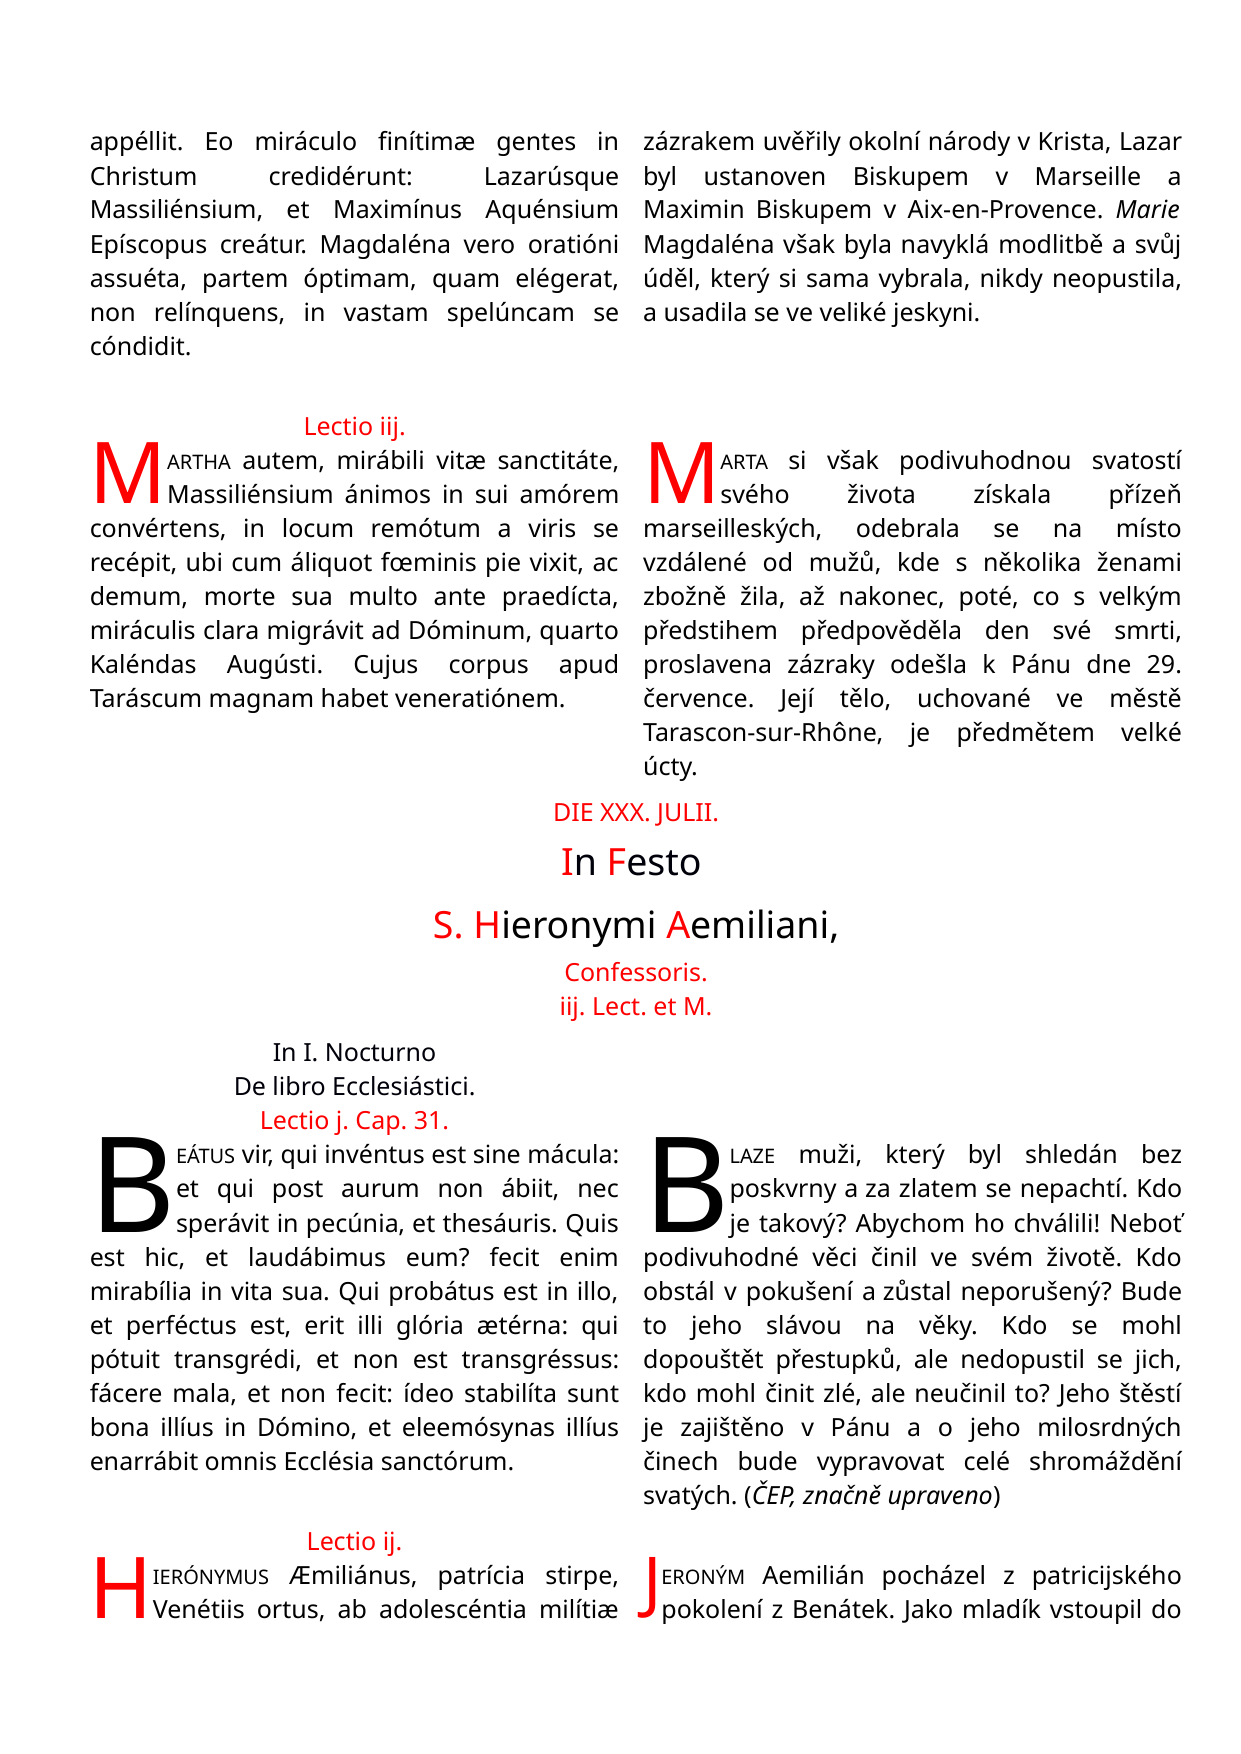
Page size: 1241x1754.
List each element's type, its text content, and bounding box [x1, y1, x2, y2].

table_cell Lectio ij. Hierónymus Æmiliánus, patrícia stirpe, Venétiis ortus, ab adolescéntia milítiæ [78, 1518, 631, 1632]
table_cell appéllit. Eo miráculo finítimæ gentes in Christum credidérunt: Lazarúsque Massiliénsium, et Maximínus Aquénsium Epíscopus creátur. Magdaléna vero oratióni assuéta, partem óptimam, quam elégerat, non relínquens, in vastam spelúncam se cóndidit. [78, 118, 631, 402]
table_cell zázrakem uvěřily okolní národy v Krista, Lazar byl ustanoven Biskupem v Marseille a Maximin Biskupem v Aix-en-Provence. Marie Magdaléna však byla navyklá modlitbě a svůj úděl, který si sama vybrala, nikdy neopustila, a usadila se ve veliké jeskyni. [631, 118, 1194, 402]
table_cell Blaze muži, který byl shledán bez poskvrny a za zlatem se nepachtí. Kdo je takový? Abychom ho chválili! Neboť podivuhodné věci činil ve svém životě. Kdo obstál v pokušení a zůstal neporušený? Bude to jeho slávou na věky. Kdo se mohl dopouštět přestupků, ale nedopustil se jich, kdo mohl činit zlé, ale neučinil to? Jeho štěstí je zajištěno v Pánu a o jeho milosrdných činech bude vypravovat celé shromáždění svatých. (ČEP, značně upraveno) [631, 1029, 1194, 1518]
table_cell Jeroným Aemilián pocházel z patricijského pokolení z Benátek. Jako mladík vstoupil do [631, 1518, 1194, 1632]
table_cell Lectio iij. Martha autem, mirábili vitæ sanctitáte, Massiliénsium ánimos in sui amórem convértens, in locum remótum a viris se recépit, ubi cum áliquot fœminis pie vixit, ac demum, morte sua multo ante praedícta, miráculis clara migrávit ad Dóminum, quarto Kaléndas Augústi. Cujus corpus apud Taráscum magnam habet veneratiónem. [78, 403, 631, 789]
table_cell DIE XXX. JULII. In Festo S. Hieronymi Aemiliani, Confessoris. iij. Lect. et M. [78, 789, 1194, 1029]
table_cell In I. Nocturno De libro Ecclesiástici. Lectio j. Cap. 31. Beátus vir, qui invéntus est sine mácula: et qui post aurum non ábiit, nec sperávit in pecúnia‚ et thesáuris. Quis est hic, et laudábimus eum? fecit enim mirabília in vita sua. Qui probátus est in illo, et perféctus est, erit illi glória ætérna: qui pótuit transgrédi, et non est transgréssus: fácere mala, et non fecit: ídeo stabilíta sunt bona illíus in Dómino, et eleemósynas illíus enarrábit omnis Ecclésia sanctórum. [78, 1029, 631, 1518]
table_cell Marta si však podivuhodnou svatostí svého života získala přízeň marseilleských, odebrala se na místo vzdálené od mužů, kde s několika ženami zbožně žila, až nakonec, poté, co s velkým předstihem předpověděla den své smrti, proslavena zázraky odešla k Pánu dne 29. července. Její tělo, uchované ve městě Tarascon-sur-Rhône, je předmětem velké úcty. [631, 403, 1194, 789]
